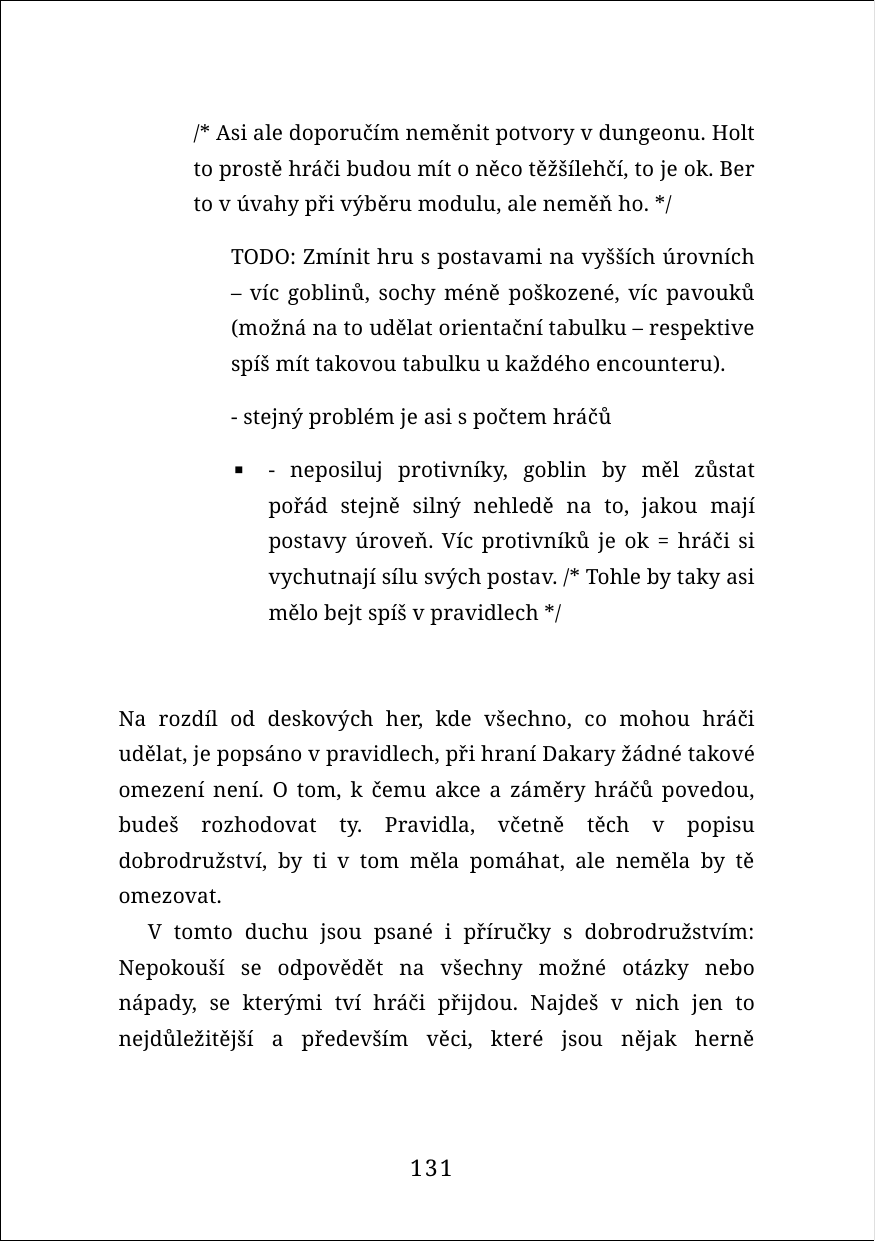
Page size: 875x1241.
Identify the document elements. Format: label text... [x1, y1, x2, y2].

list TODO: Zmínit hru s postavami na vyšších úrovních – víc goblinů, sochy méně poškozené, víc pavouků (možná na to udělat orientační tabulku – respektive spíš mít takovou tabulku u každého encounteru). [193, 242, 756, 377]
list - neposiluj protivníky, goblin by měl zůstat pořád stejně silný nehledě na to, jakou mají postavy úroveň. Víc protivníků je ok = hráči si vychutnají sílu svých postav. /* Tohle by taky asi mělo bejt spíš v pravidlech */ [231, 456, 756, 626]
list /* Asi ale doporučím neměnit potvory v dungeonu. Holt to prostě hráči budou mít o něco těžšílehčí, to je ok. Ber to v úvahy při výběru modulu, ale neměň ho. */ [156, 118, 756, 218]
list - stejný problém je asi s počtem hráčů [193, 402, 756, 431]
text Na rozdíl od deskových her, kde všechno, co mohou hráči udělat, je popsáno v pravidlech, při hraní Dakary žádné takové omezení není. O tom, k čemu akce a záměry hráčů povedou, budeš rozhodovat ty. Pravidla, včetně těch v popisu dobrodružství, by ti v tom měla pomáhat, ale neměla by tě omezovat. V tomto duchu jsou psané i příručky s dobrodružstvím: Nepokouší se odpovědět na všechny možné otázky nebo nápady, se kterými tví hráči přijdou. Najdeš v nich jen to nejdůležitější a především věci, které jsou nějak herně [118, 704, 756, 1052]
